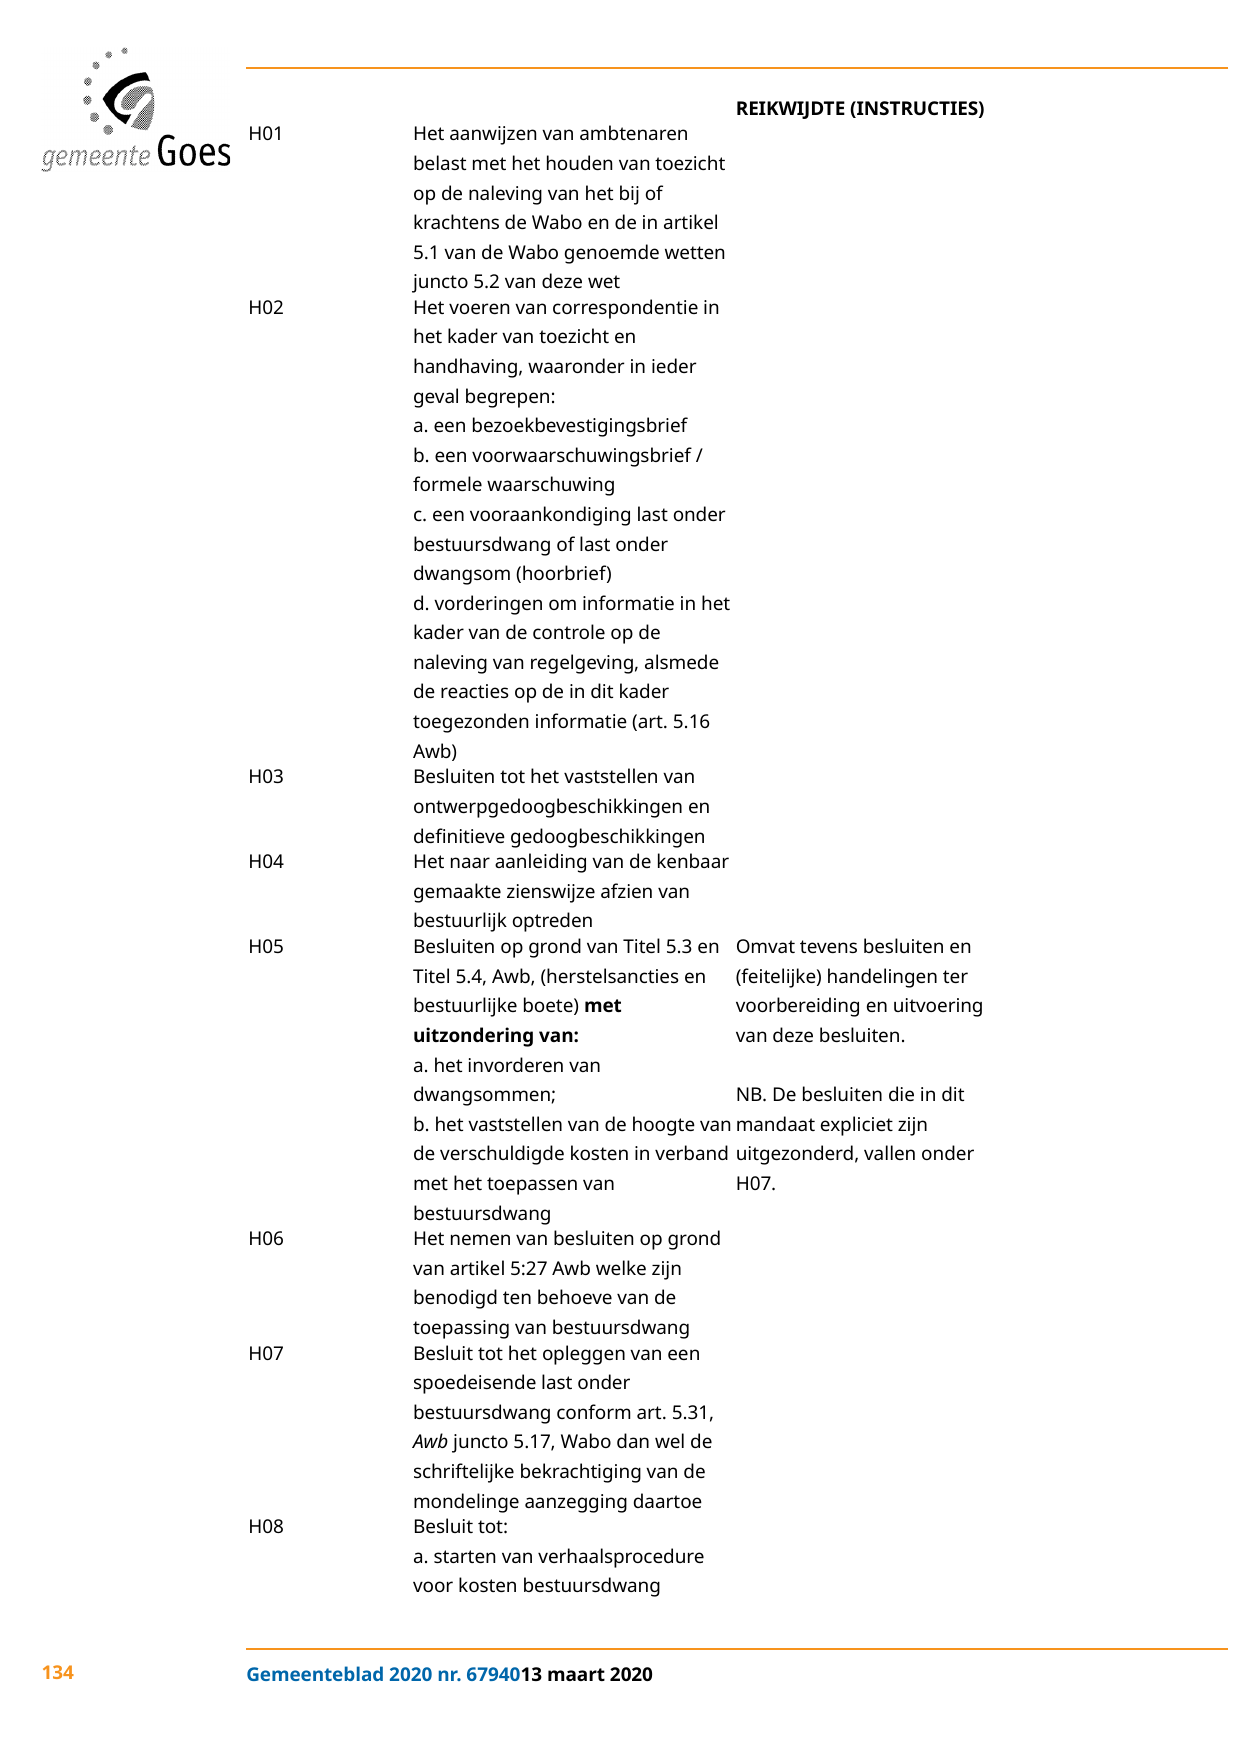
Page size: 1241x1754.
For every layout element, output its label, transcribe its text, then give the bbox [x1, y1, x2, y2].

table_header [248, 95, 413, 121]
table_cell Het aanwijzen van ambtenaren belast met het houden van toezicht op de naleving van het bij of krachtens de Wabo en de in artikel 5.1 van de Wabo genoemde wetten juncto 5.2 van deze wet [413, 121, 736, 294]
table_cell [736, 294, 987, 764]
picture [41, 47, 231, 172]
table_cell H05 [248, 934, 413, 1225]
table_cell [736, 1514, 987, 1598]
table_cell Besluit tot: a. starten van verhaalsprocedure voor kosten bestuursdwang [413, 1514, 736, 1598]
table_header [987, 95, 1152, 121]
table_cell H02 [248, 294, 413, 764]
table_cell [736, 121, 987, 294]
table_cell H04 [248, 849, 413, 933]
table_cell [987, 294, 1152, 764]
table_cell H01 [248, 121, 413, 294]
table_cell [987, 849, 1152, 933]
table_header [413, 95, 736, 121]
table_cell H03 [248, 764, 413, 848]
table_cell Het naar aanleiding van de kenbaar gemaakte zienswijze afzien van bestuurlijk optreden [413, 849, 736, 933]
table_cell [987, 934, 1152, 1225]
table_cell [987, 121, 1152, 294]
table_cell [987, 1225, 1152, 1340]
table_cell H06 [248, 1225, 413, 1340]
table_cell [736, 1340, 987, 1513]
table_cell [987, 1340, 1152, 1513]
table_cell Besluiten op grond van Titel 5.3 en Titel 5.4, Awb, (herstelsancties en bestuurlijke boete) met uitzondering van: a. het invorderen van dwangsommen; b. het vaststellen van de hoogte van de verschuldigde kosten in verband met het toepassen van bestuursdwang [413, 934, 736, 1225]
table_cell [987, 1514, 1152, 1598]
table_cell Omvat tevens besluiten en (feitelijke) handelingen ter voorbereiding en uitvoering van deze besluiten. NB. De besluiten die in dit mandaat expliciet zijn uitgezonderd, vallen onder H07. [736, 934, 987, 1225]
table_cell Besluit tot het opleggen van een spoedeisende last onder bestuursdwang conform art. 5.31, Awb juncto 5.17, Wabo dan wel de schriftelijke bekrachtiging van de mondelinge aanzegging daartoe [413, 1340, 736, 1513]
table_cell [736, 764, 987, 848]
table_cell Het voeren van correspondentie in het kader van toezicht en handhaving, waaronder in ieder geval begrepen: a. een bezoekbevestigingsbrief b. een voorwaarschuwingsbrief / formele waarschuwing c. een vooraankondiging last onder bestuursdwang of last onder dwangsom (hoorbrief) d. vorderingen om informatie in het kader van de controle op de naleving van regelgeving, alsmede de reacties op de in dit kader toegezonden informatie (art. 5.16 Awb) [413, 294, 736, 764]
table_cell Besluiten tot het vaststellen van ontwerpgedoogbeschikkingen en definitieve gedoogbeschikkingen [413, 764, 736, 848]
table_cell [736, 849, 987, 933]
table_header REIKWIJDTE (INSTRUCTIES) [736, 95, 987, 121]
table_cell H07 [248, 1340, 413, 1513]
table_cell [736, 1225, 987, 1340]
table_cell [987, 764, 1152, 848]
table_cell H08 [248, 1514, 413, 1598]
table_cell Het nemen van besluiten op grond van artikel 5:27 Awb welke zijn benodigd ten behoeve van de toepassing van bestuursdwang [413, 1225, 736, 1340]
